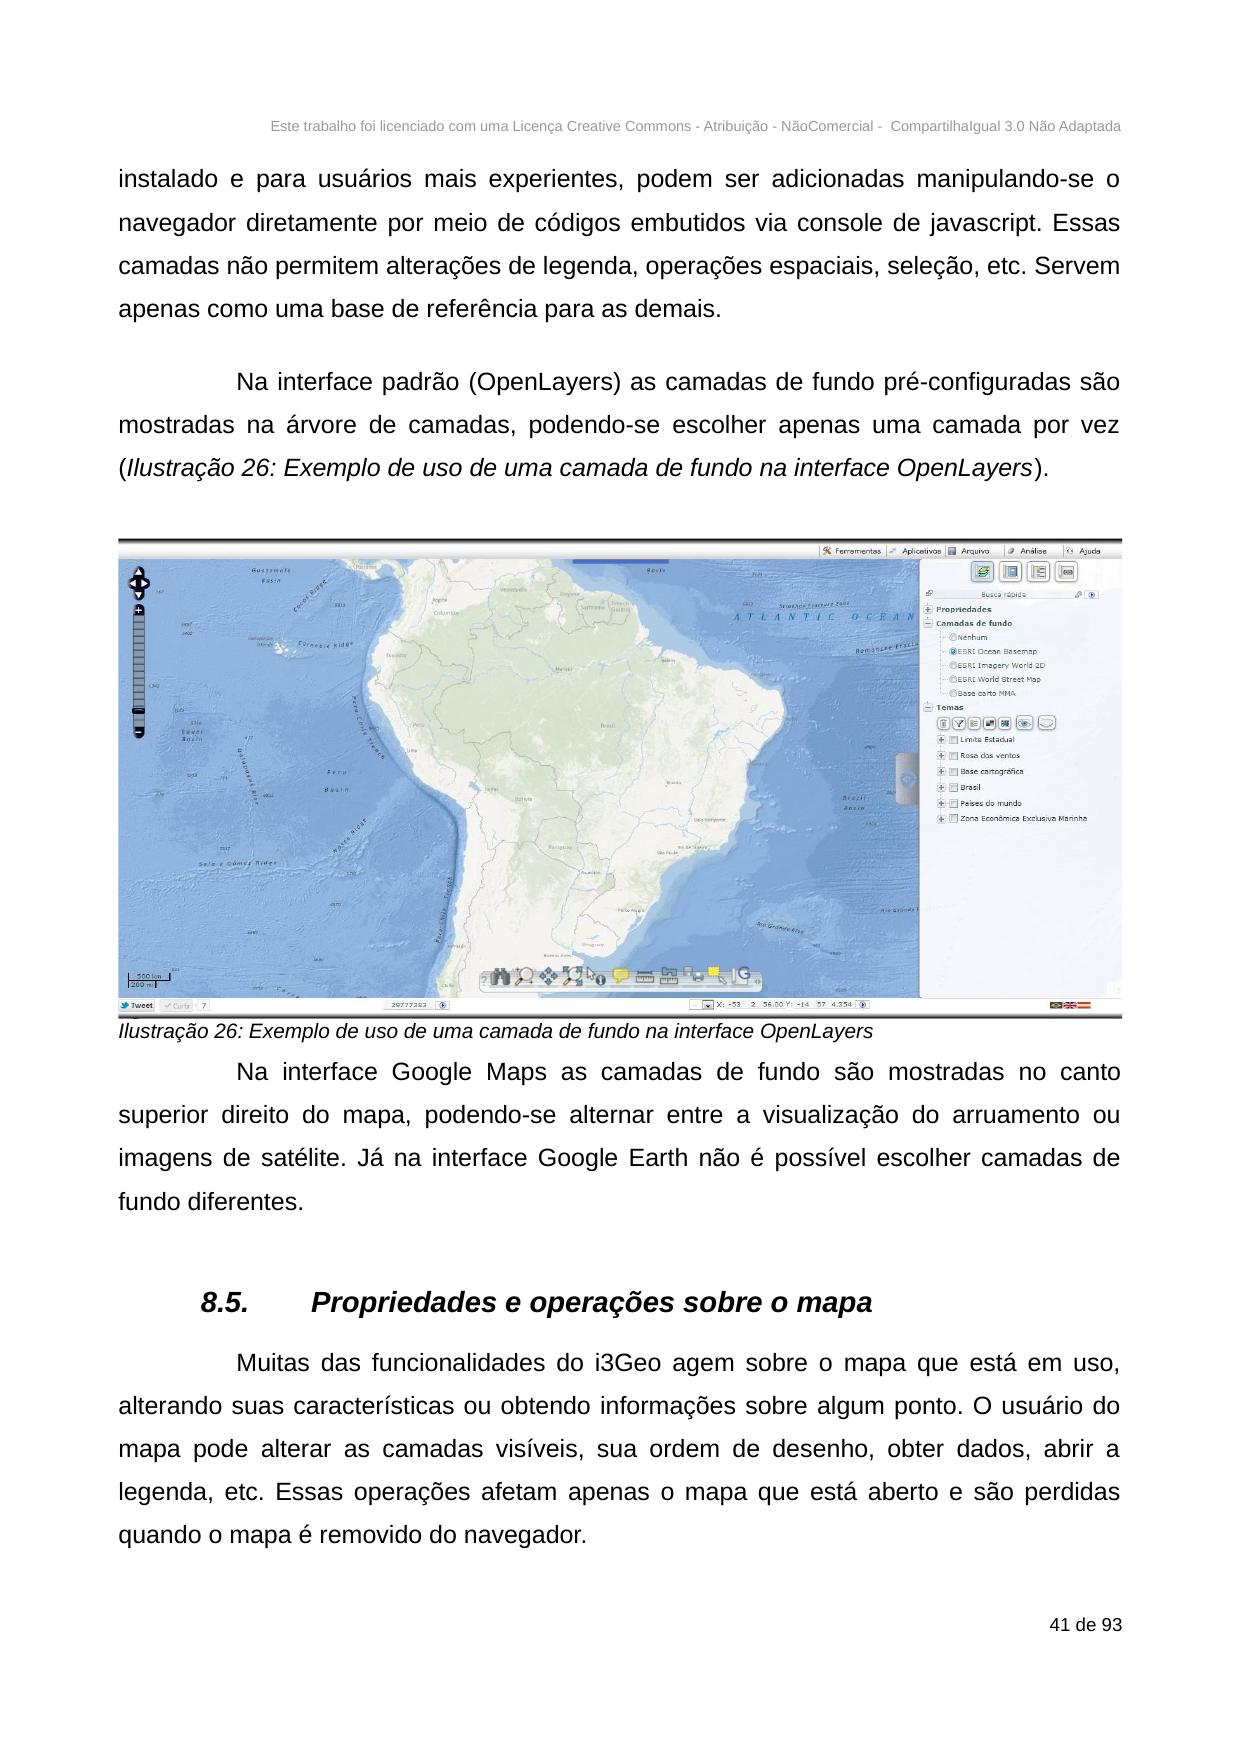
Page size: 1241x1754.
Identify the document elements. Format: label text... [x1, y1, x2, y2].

text instalado e para usuários mais experientes, podem ser adicionadas manipulando-se o navegador diretamente por meio de códigos embutidos via console de javascript. Essas camadas não permitem alterações de legenda, operações espaciais, seleção, etc. Servem apenas como uma base de referência para as demais. [118, 164, 1122, 322]
text Na interface Google Maps as camadas de fundo são mostradas no canto superior direito do mapa, podendo-se alternar entre a visualização do arruamento ou imagens de satélite. Já na interface Google Earth não é possível escolher camadas de fundo diferentes. [118, 1043, 1122, 1215]
text [118, 526, 1122, 538]
text Ilustração 26: Exemplo de uso de uma camada de fundo na interface OpenLayers [118, 1019, 1122, 1043]
text Muitas das funcionalidades do i3Geo agem sobre o mapa que está em uso, alterando suas características ou obtendo informações sobre algum ponto. O usuário do mapa pode alterar as camadas visíveis, sua ordem de desenho, obter dados, abrir a legenda, etc. Essas operações afetam apenas o mapa que está aberto e são perdidas quando o mapa é removido do navegador. [118, 1347, 1122, 1549]
text Na interface padrão (OpenLayers) as camadas de fundo pré-configuradas são mostradas na árvore de camadas, podendo-se escolher apenas uma camada por vez (Ilustração 26: Exemplo de uso de uma camada de fundo na interface OpenLayers). [118, 367, 1122, 482]
subtitle Propriedades e operações sobre o mapa [163, 1285, 1077, 1318]
picture [118, 538, 1123, 1019]
